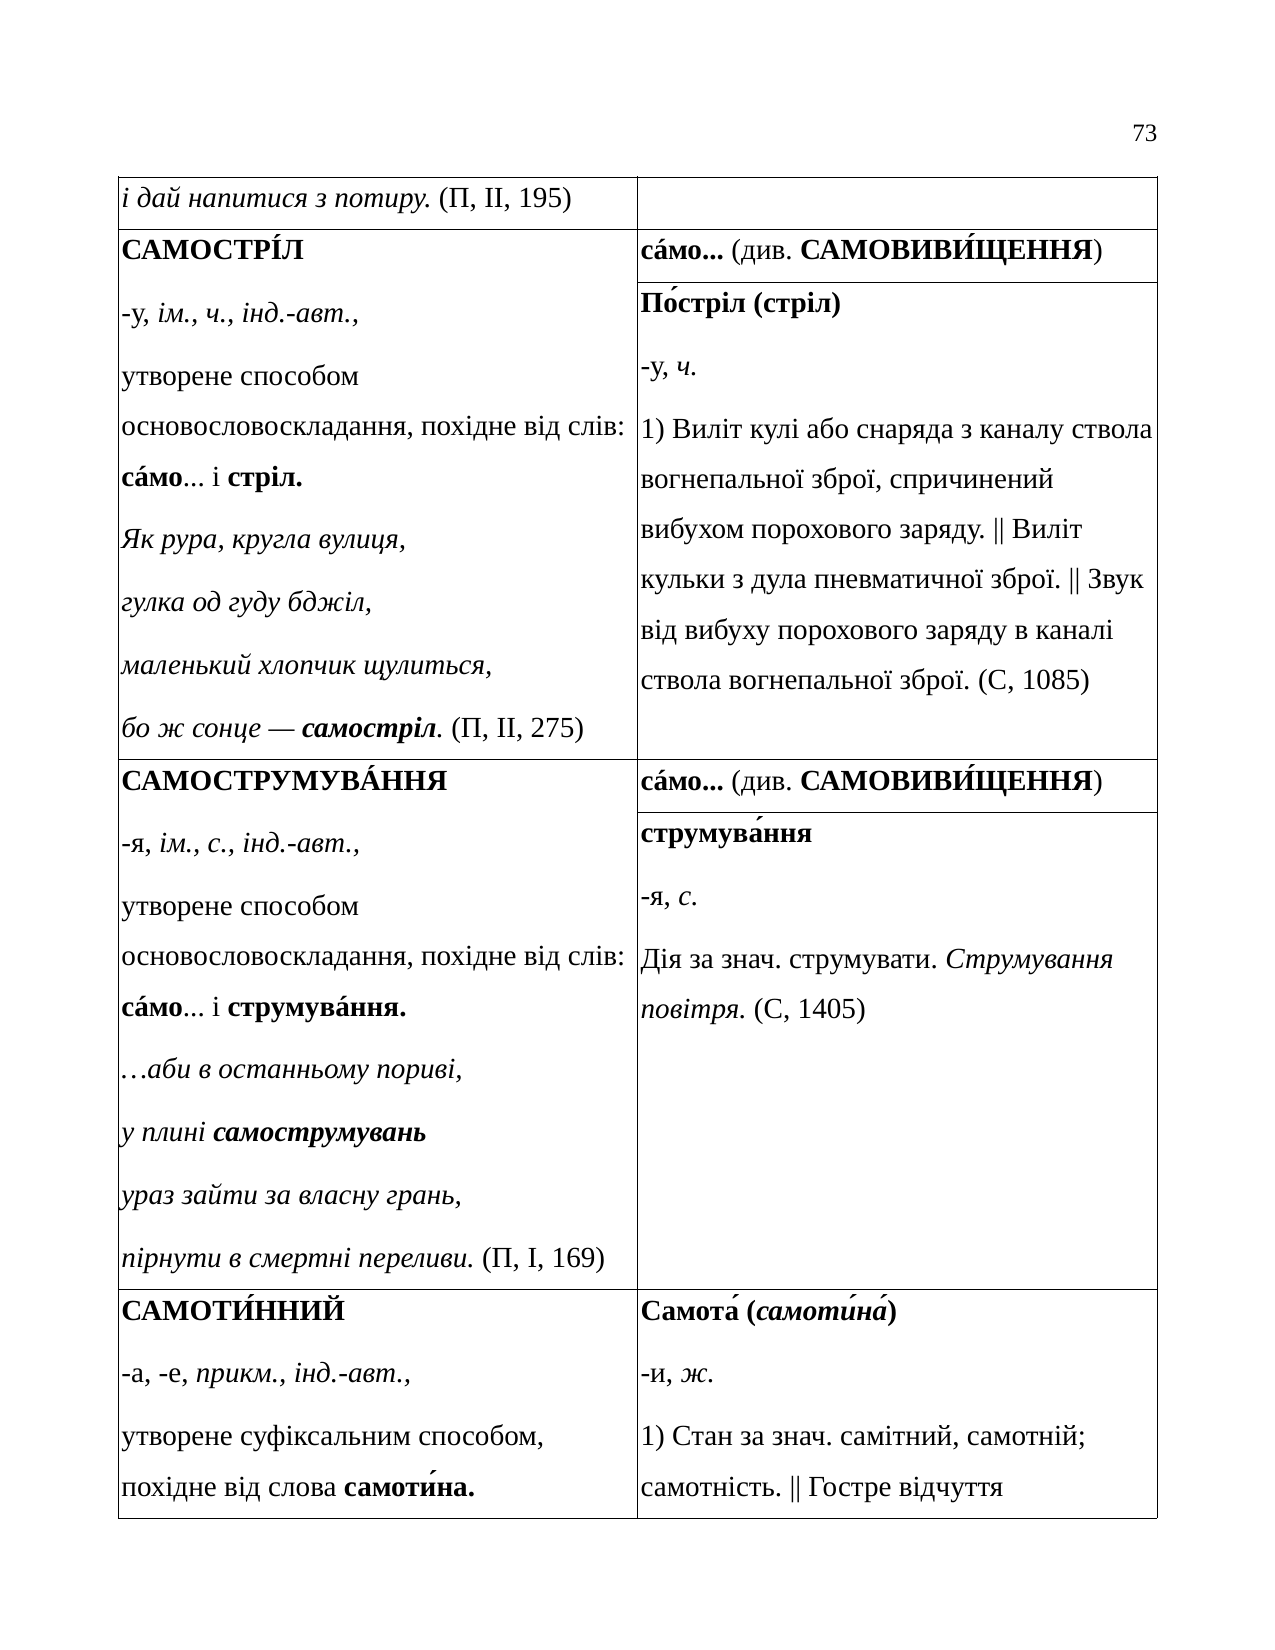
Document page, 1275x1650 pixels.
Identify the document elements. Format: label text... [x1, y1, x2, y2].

table_cell Самота́ (самоти́на́) -и, ж. 1) Стан за знач. самітний, самотній; самотність. || Гостре відчуття [638, 1290, 1157, 1518]
table_cell сáмо... (див. САМОВИВИ́ЩЕННЯ) [638, 760, 1157, 812]
table_cell САМОСТРУМУВÁННЯ -я, ім., с., інд.-авт., утворене способом основословоскладання, похідне від слів: сáмо... і струмувáння. …аби в останньому пориві, у плині самострумувань ураз зайти за власну грань, пірнути в смертні переливи. (П, І, 169) [119, 760, 637, 1289]
table_cell сáмо... (див. САМОВИВИ́ЩЕННЯ) [638, 230, 1157, 282]
table_cell [638, 178, 1157, 229]
table_cell САМОСТРÍЛ -у, ім., ч., інд.-авт., утворене способом основословоскладання, похідне від слів: сáмо... і стріл. Як рура, кругла вулиця, гулка од гуду бджіл, маленький хлопчик щулиться, бо ж сонце — самостріл. (П, ІІ, 275) [119, 230, 637, 759]
table_cell і дай напитися з потиру. (П, ІІ, 195) [119, 178, 637, 229]
table_cell струмува́ння -я, с. Дія за знач. струмувати. Струмування повітря. (С, 1405) [638, 813, 1157, 1289]
table_cell По́стріл (стріл) -у, ч. 1) Виліт кулі або снаряда з каналу ствола вогнепальної зброї, спричинений вибухом порохового заряду. || Виліт кульки з дула пневматичної зброї. || Звук від вибуху порохового заряду в каналі ствола вогнепальної зброї. (С, 1085) [638, 283, 1157, 759]
table_cell САМОТИ́ННИЙ -а, -е, прикм., інд.-авт., утворене суфіксальним способом, похідне від слова самоти́на. [119, 1290, 637, 1518]
